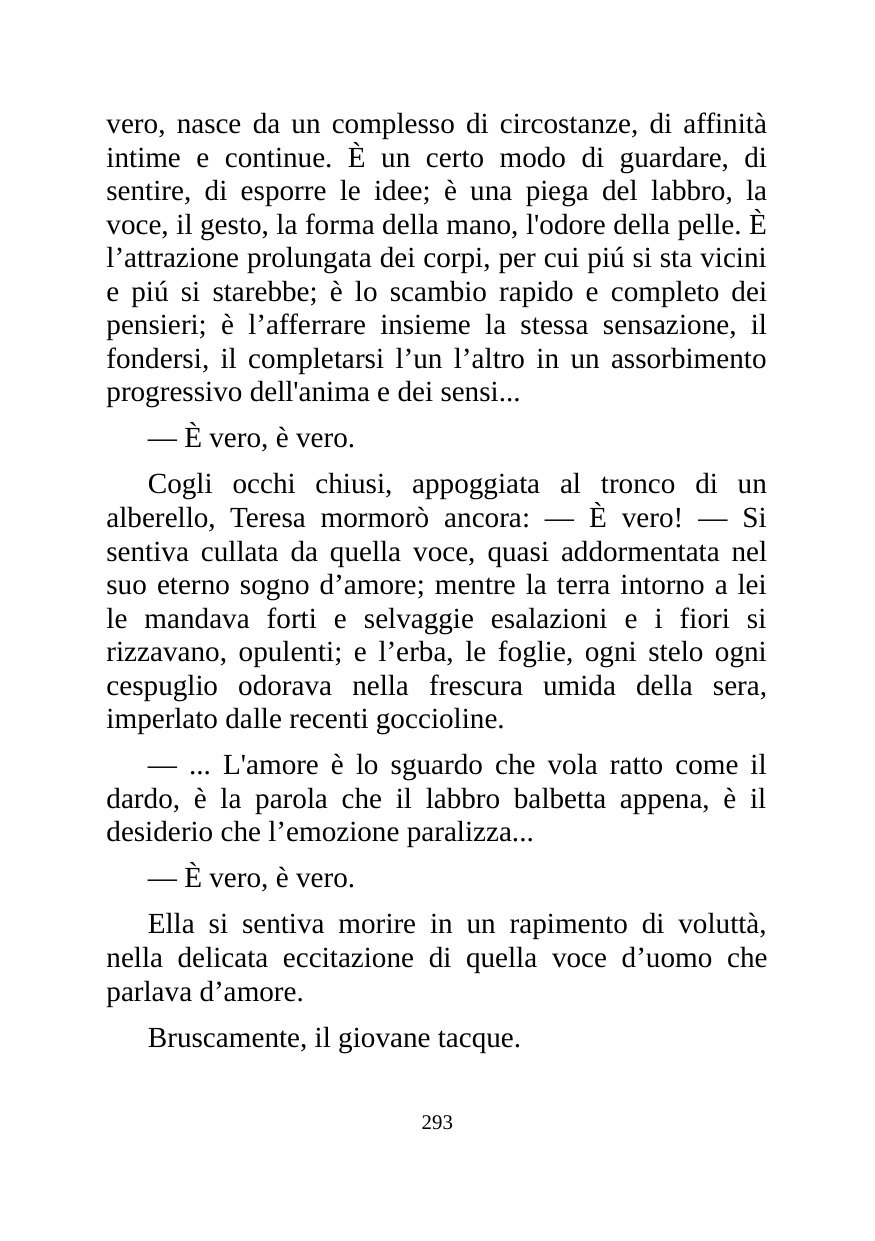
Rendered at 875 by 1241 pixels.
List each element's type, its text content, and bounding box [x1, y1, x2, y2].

text — È vero, è vero. [106, 861, 768, 894]
text vero, nasce da un complesso di circostanze, di affinità intime e continue. È un certo modo di guardare, di sentire, di esporre le idee; è una piega del labbro, la voce, il gesto, la forma della mano, l'odore della pelle. È l’attrazione prolungata dei corpi, per cui piú si sta vicini e piú si starebbe; è lo scambio rapido e completo dei pensieri; è l’afferrare insieme la stessa sensazione, il fondersi, il completarsi l’un l’altro in un assorbimento progressivo dell'anima e dei sensi... [106, 106, 768, 408]
text — È vero, è vero. [106, 421, 768, 454]
text Cogli occhi chiusi, appoggiata al tronco di un alberello, Teresa mormorò ancora: — È vero! — Si sentiva cullata da quella voce, quasi addormentata nel suo eterno sogno d’amore; mentre la terra intorno a lei le mandava forti e selvaggie esalazioni e i fiori si rizzavano, opulenti; e l’erba, le foglie, ogni stelo ogni cespuglio odorava nella frescura umida della sera, imperlato dalle recenti goccioline. [106, 467, 768, 735]
text — ... L'amore è lo sguardo che vola ratto come il dardo, è la parola che il labbro balbetta appena, è il desiderio che l’emozione paralizza... [106, 747, 768, 848]
text Bruscamente, il giovane tacque. [106, 1020, 768, 1053]
text Ella si sentiva morire in un rapimento di voluttà, nella delicata eccitazione di quella voce d’uomo che parlava d’amore. [106, 907, 768, 1007]
